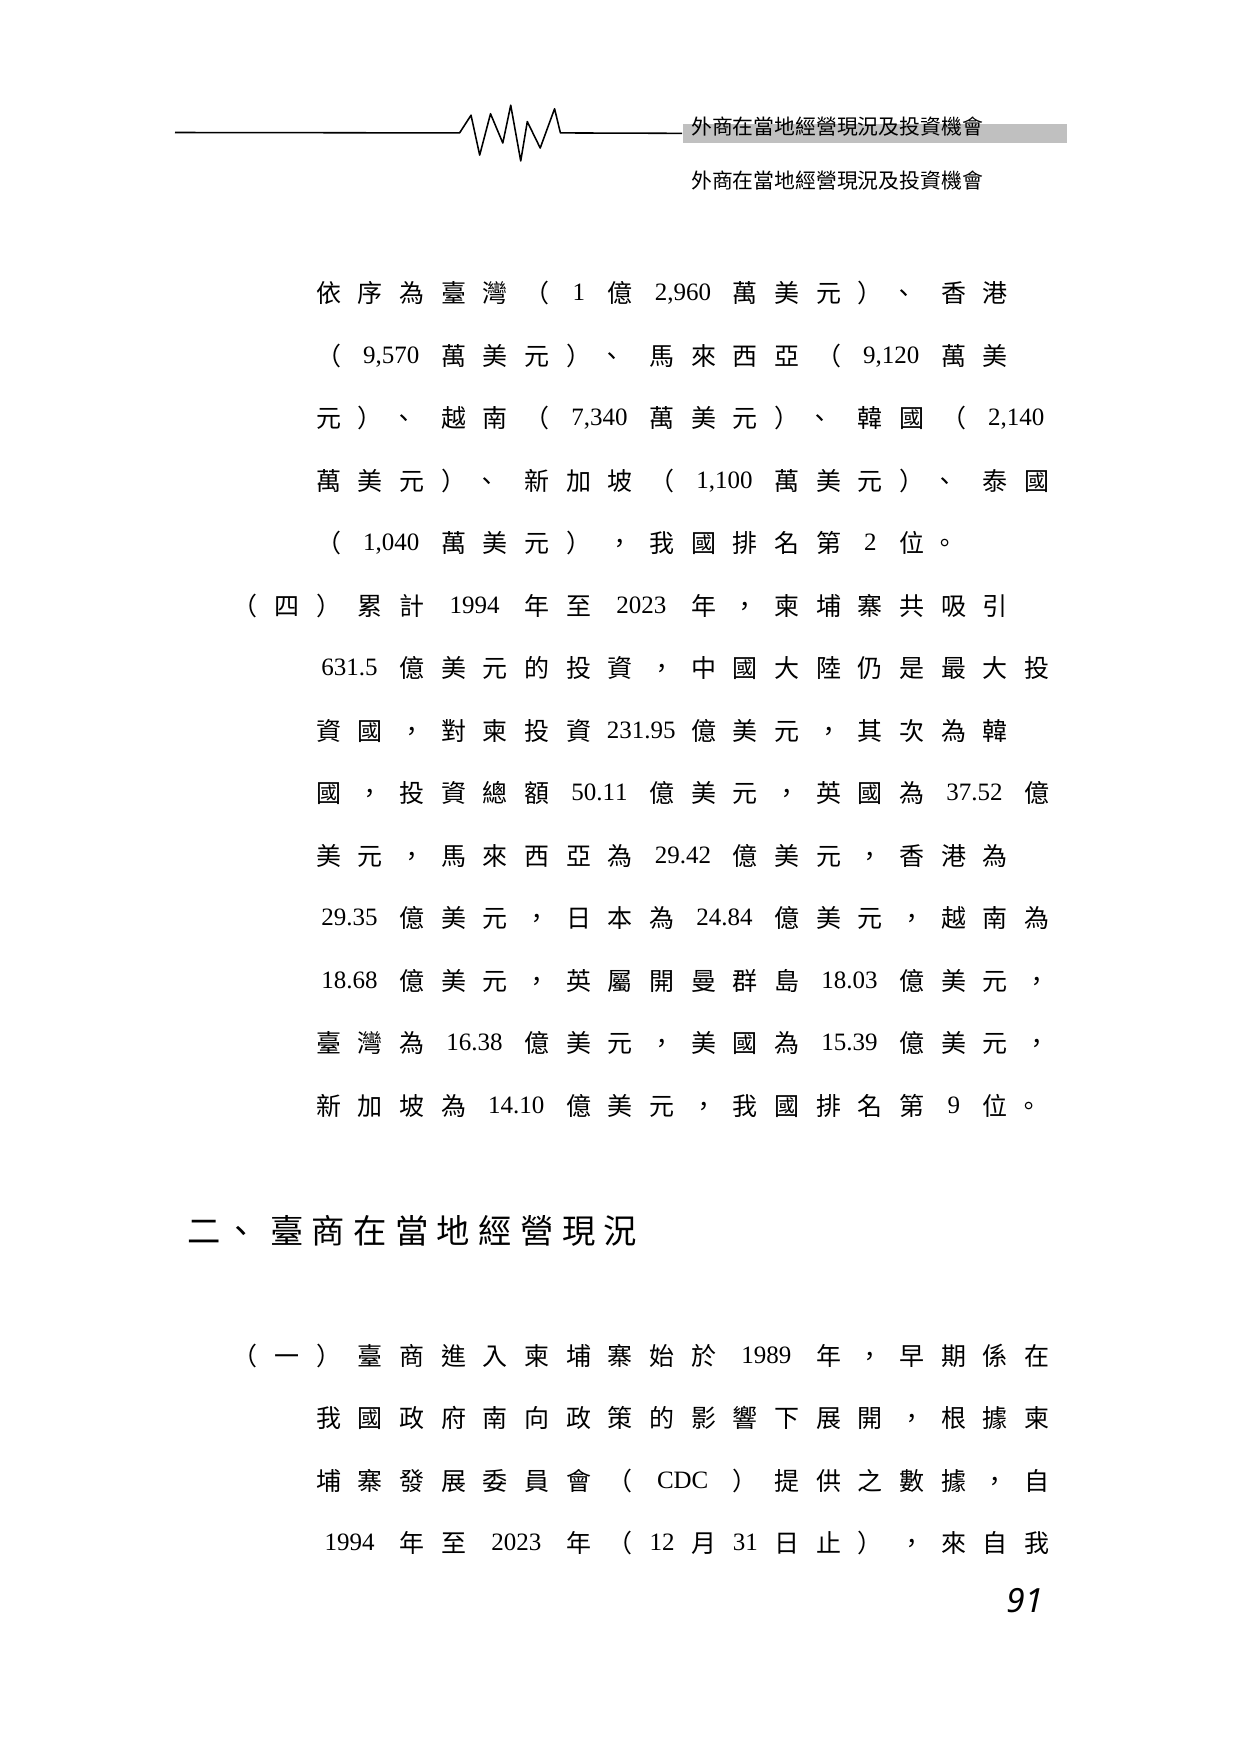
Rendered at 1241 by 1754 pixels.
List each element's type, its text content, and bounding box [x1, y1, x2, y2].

text （一）臺商進入柬埔寨始於1989年，早期係在我國政府南向政策的影響下展開，根據柬埔寨發展委員會（CDC）提供之數據，自1994年至2023年（12月31日止），來自我 [207, 1313, 1058, 1563]
text 依序為臺灣（1億2,960萬美元）、香港（9,570萬美元）、馬來西亞（9,120萬美元）、越南（7,340萬美元）、韓國（2,140萬美元）、新加坡（1,100萬美元）、泰國（1,040萬美元），我國排名第2位。 [207, 250, 1058, 563]
text 二、臺商在當地經營現況 [183, 1188, 1058, 1250]
text （四）累計1994年至2023年，柬埔寨共吸引631.5億美元的投資，中國大陸仍是最大投資國，對柬投資231.95億美元，其次為韓國，投資總額50.11億美元，英國為37.52億美元，馬來西亞為29.42億美元，香港為29.35億美元，日本為24.84億美元，越南為18.68億美元，英屬開曼群島18.03億美元，臺灣為16.38億美元，美國為15.39億美元，新加坡為14.10億美元，我國排名第9位。 [207, 563, 1058, 1125]
